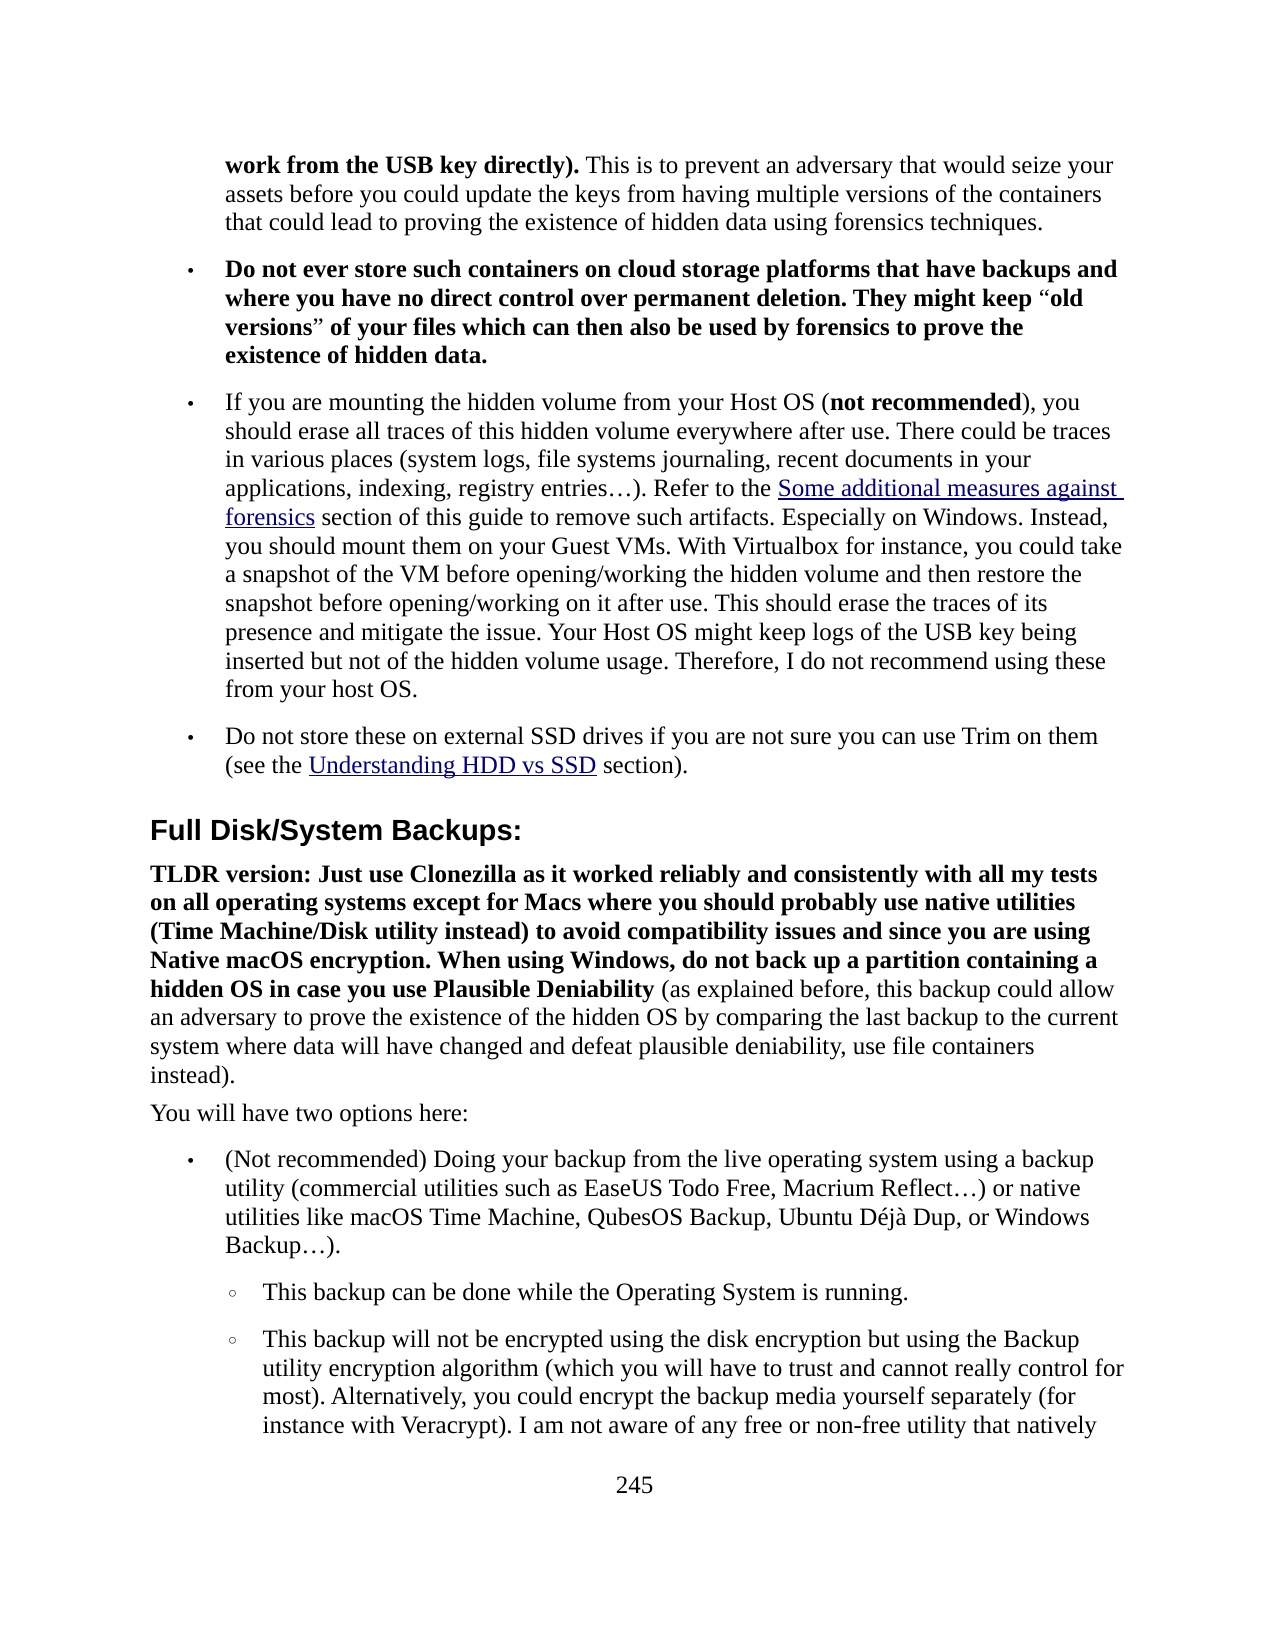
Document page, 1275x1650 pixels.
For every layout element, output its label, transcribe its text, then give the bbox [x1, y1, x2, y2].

list This backup can be done while the Operating System is running. [225, 1277, 1125, 1306]
list work from the USB key directly). This is to prevent an adversary that would seize your assets before you could update the keys from having multiple versions of the containers that could lead to proving the existence of hidden data using forensics techniques. [187, 150, 1125, 236]
list Do not ever store such containers on cloud storage platforms that have backups and where you have no direct control over permanent deletion. They might keep “old versions” of your files which can then also be used by forensics to prove the existence of hidden data. [187, 254, 1125, 369]
list (Not recommended) Doing your backup from the live operating system using a backup utility (commercial utilities such as EaseUS Todo Free, Macrium Reflect…) or native utilities like macOS Time Machine, QubesOS Backup, Ubuntu Déjà Dup, or Windows Backup…). [187, 1144, 1125, 1259]
text TLDR version: Just use Clonezilla as it worked reliably and consistently with all my tests on all operating systems except for Macs where you should probably use native utilities (Time Machine/Disk utility instead) to avoid compatibility issues and since you are using Native macOS encryption. When using Windows, do not back up a partition containing a hidden OS in case you use Plausible Deniability (as explained before, this backup could allow an adversary to prove the existence of the hidden OS by comparing the last backup to the current system where data will have changed and defeat plausible deniability, use file containers instead). [150, 859, 1125, 1089]
list This backup will not be encrypted using the disk encryption but using the Backup utility encryption algorithm (which you will have to trust and cannot really control for most). Alternatively, you could encrypt the backup media yourself separately (for instance with Veracrypt). I am not aware of any free or non-free utility that natively [225, 1324, 1125, 1439]
list Do not store these on external SSD drives if you are not sure you can use Trim on them (see the Understanding HDD vs SSD section). [187, 721, 1125, 779]
list If you are mounting the hidden volume from your Host OS (not recommended), you should erase all traces of this hidden volume everywhere after use. There could be traces in various places (system logs, file systems journaling, recent documents in your applications, indexing, registry entries…). Refer to the Some additional measures against forensics section of this guide to remove such artifacts. Especially on Windows. Instead, you should mount them on your Guest VMs. With Virtualbox for instance, you could take a snapshot of the VM before opening/working the hidden volume and then restore the snapshot before opening/working on it after use. This should erase the traces of its presence and mitigate the issue. Your Host OS might keep logs of the USB key being inserted but not of the hidden volume usage. Therefore, I do not recommend using these from your host OS. [187, 387, 1125, 703]
subtitle Full Disk/System Backups: [150, 813, 1125, 846]
text You will have two options here: [150, 1098, 1125, 1126]
